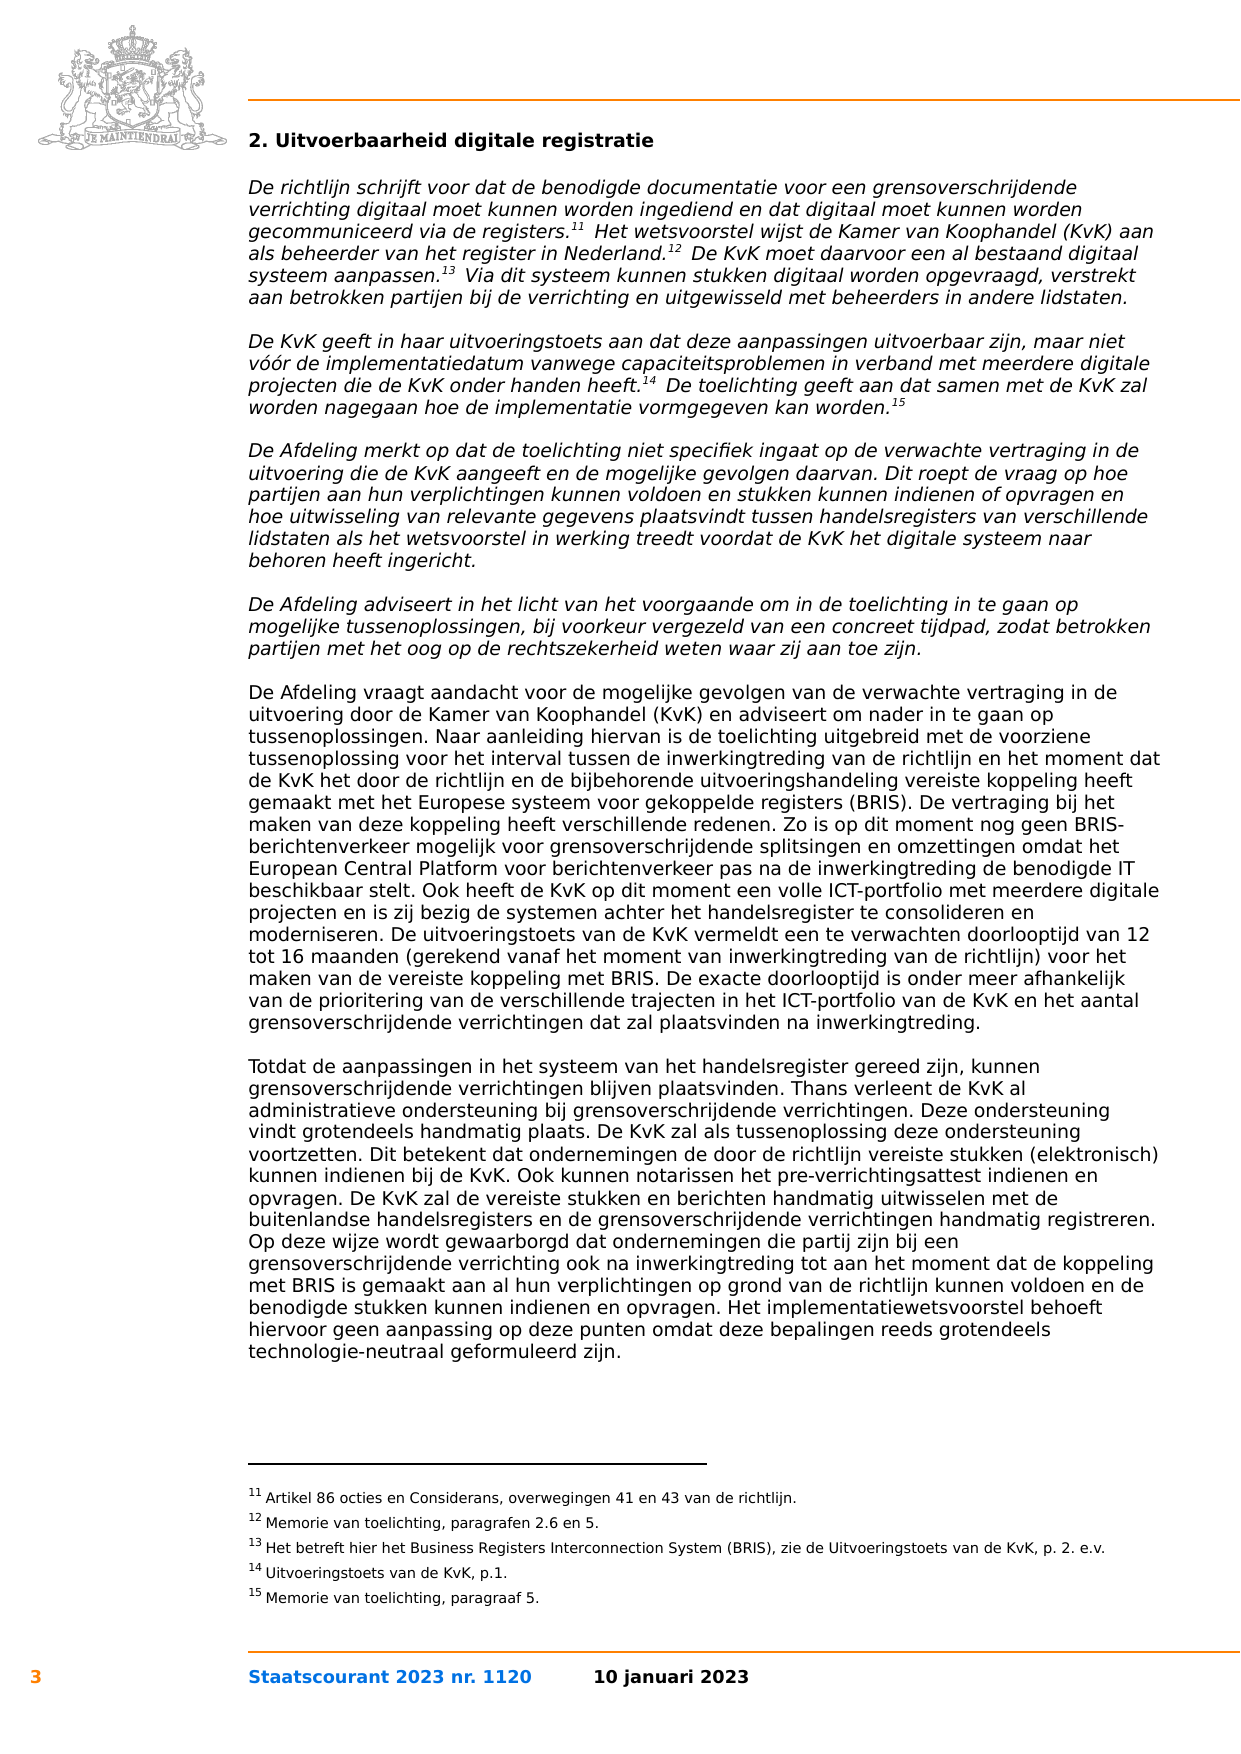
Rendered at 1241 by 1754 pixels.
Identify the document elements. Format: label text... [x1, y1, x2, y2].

text Uitvoeringstoets van de KvK, p.1. [248, 1561, 1163, 1583]
text Het betreft hier het Business Registers Interconnection System (BRIS), zie de Uitvoeringstoets van de KvK, p. 2. e.v. [248, 1536, 1163, 1558]
text Artikel 86 octies en Considerans, overwegingen 41 en 43 van de richtlijn. [248, 1486, 1163, 1508]
text De Afdeling adviseert in het licht van het voorgaande om in de toelichting in te gaan op mogelijke tussenoplossingen, bij voorkeur vergezeld van een concreet tijdpad, zodat betrokken partijen met het oog op de rechtszekerheid weten waar zij aan toe zijn. [248, 594, 1163, 660]
text De Afdeling vraagt aandacht voor de mogelijke gevolgen van de verwachte vertraging in de uitvoering door de Kamer van Koophandel (KvK) en adviseert om nader in te gaan op tussenoplossingen. Naar aanleiding hiervan is de toelichting uitgebreid met de voorziene tussenoplossing voor het interval tussen de inwerkingtreding van de richtlijn en het moment dat de KvK het door de richtlijn en de bijbehorende uitvoeringshandeling vereiste koppeling heeft gemaakt met het Europese systeem voor gekoppelde registers (BRIS). De vertraging bij het maken van deze koppeling heeft verschillende redenen. Zo is op dit moment nog geen BRIS-berichtenverkeer mogelijk voor grensoverschrijdende splitsingen en omzettingen omdat het European Central Platform voor berichtenverkeer pas na de inwerkingtreding de benodigde IT beschikbaar stelt. Ook heeft de KvK op dit moment een volle ICT-portfolio met meerdere digitale projecten en is zij bezig de systemen achter het handelsregister te consolideren en moderniseren. De uitvoeringstoets van de KvK vermeldt een te verwachten doorlooptijd van 12 tot 16 maanden (gerekend vanaf het moment van inwerkingtreding van de richtlijn) voor het maken van de vereiste koppeling met BRIS. De exacte doorlooptijd is onder meer afhankelijk van de prioritering van de verschillende trajecten in het ICT-portfolio van de KvK en het aantal grensoverschrijdende verrichtingen dat zal plaatsvinden na inwerkingtreding. [248, 682, 1163, 1034]
text Totdat de aanpassingen in het systeem van het handelsregister gereed zijn, kunnen grensoverschrijdende verrichtingen blijven plaatsvinden. Thans verleent de KvK al administratieve ondersteuning bij grensoverschrijdende verrichtingen. Deze ondersteuning vindt grotendeels handmatig plaats. De KvK zal als tussenoplossing deze ondersteuning voortzetten. Dit betekent dat ondernemingen de door de richtlijn vereiste stukken (elektronisch) kunnen indienen bij de KvK. Ook kunnen notarissen het pre-verrichtingsattest indienen en opvragen. De KvK zal de vereiste stukken en berichten handmatig uitwisselen met de buitenlandse handelsregisters en de grensoverschrijdende verrichtingen handmatig registreren. Op deze wijze wordt gewaarborgd dat ondernemingen die partij zijn bij een grensoverschrijdende verrichting ook na inwerkingtreding tot aan het moment dat de koppeling met BRIS is gemaakt aan al hun verplichtingen op grond van de richtlijn kunnen voldoen en de benodigde stukken kunnen indienen en opvragen. Het implementatiewetsvoorstel behoeft hiervoor geen aanpassing op deze punten omdat deze bepalingen reeds grotendeels technologie-neutraal geformuleerd zijn. [248, 1056, 1163, 1363]
text De richtlijn schrijft voor dat de benodigde documentatie voor een grensoverschrijdende verrichting digitaal moet kunnen worden ingediend en dat digitaal moet kunnen worden gecommuniceerd via de registers. Het wetsvoorstel wijst de Kamer van Koophandel (KvK) aan als beheerder van het register in Nederland. De KvK moet daarvoor een al bestaand digitaal systeem aanpassen. Via dit systeem kunnen stukken digitaal worden opgevraagd, verstrekt aan betrokken partijen bij de verrichting en uitgewisseld met beheerders in andere lidstaten. [248, 177, 1163, 309]
text De KvK geeft in haar uitvoeringstoets aan dat deze aanpassingen uitvoerbaar zijn, maar niet vóór de implementatiedatum vanwege capaciteitsproblemen in verband met meerdere digitale projecten die de KvK onder handen heeft. De toelichting geeft aan dat samen met de KvK zal worden nagegaan hoe de implementatie vormgegeven kan worden. [248, 331, 1163, 418]
picture [38, 25, 227, 150]
text De Afdeling merkt op dat de toelichting niet specifiek ingaat op de verwachte vertraging in de uitvoering die de KvK aangeeft en de mogelijke gevolgen daarvan. Dit roept de vraag op hoe partijen aan hun verplichtingen kunnen voldoen en stukken kunnen indienen of opvragen en hoe uitwisseling van relevante gegevens plaatsvindt tussen handelsregisters van verschillende lidstaten als het wetsvoorstel in werking treedt voordat de KvK het digitale systeem naar behoren heeft ingericht. [248, 440, 1163, 572]
text Memorie van toelichting, paragrafen 2.6 en 5. [248, 1511, 1163, 1533]
text Memorie van toelichting, paragraaf 5. [248, 1586, 1163, 1608]
subtitle 2. Uitvoerbaarheid digitale registratie [248, 130, 1163, 152]
